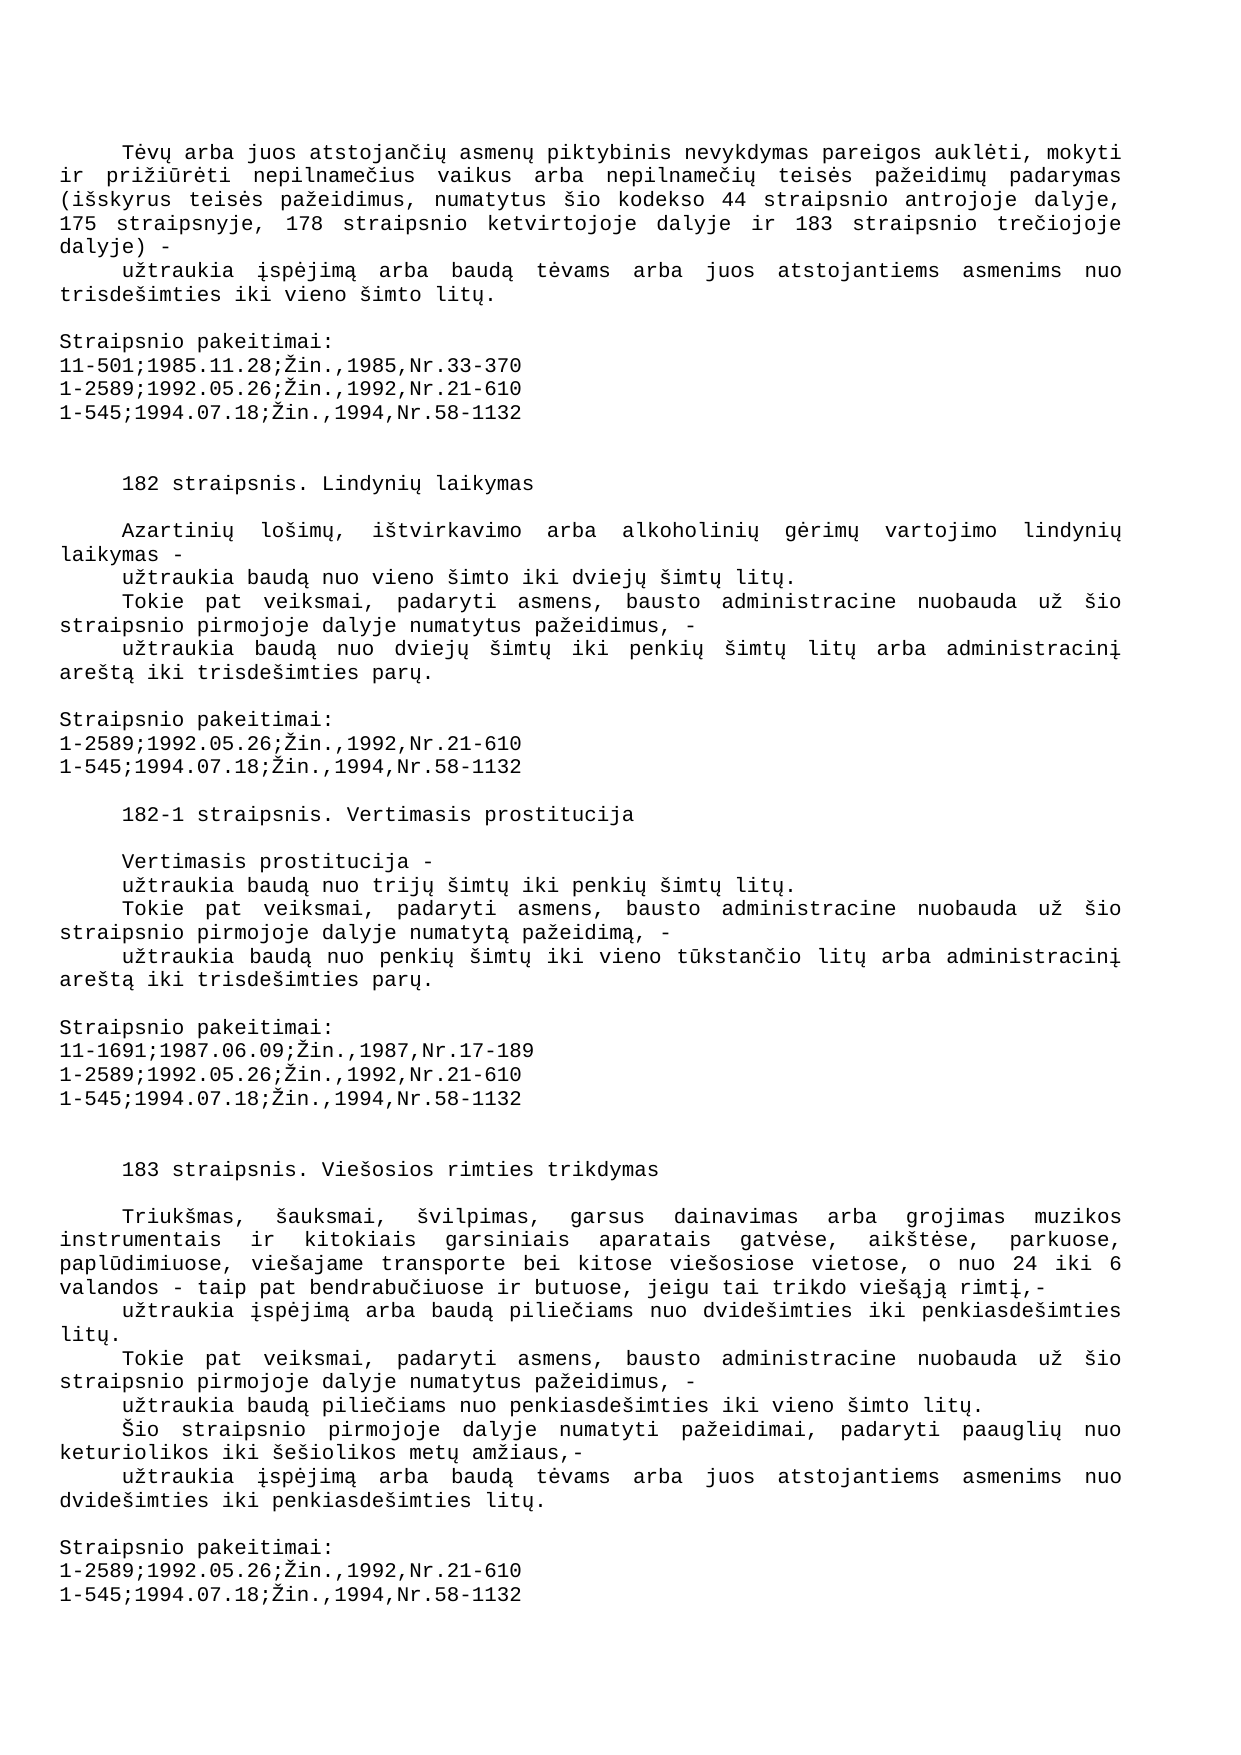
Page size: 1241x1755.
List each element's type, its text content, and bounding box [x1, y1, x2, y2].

text 1-545;1994.07.18;Žin.,1994,Nr.58-1132 [59, 1584, 1122, 1608]
text užtraukia baudą nuo penkių šimtų iki vieno tūkstančio litų arba administracinį areštą iki trisdešimties parų. [59, 946, 1122, 993]
text Tėvų arba juos atstojančių asmenų piktybinis nevykdymas pareigos auklėti, mokyti ir prižiūrėti nepilnamečius vaikus arba nepilnamečių teisės pažeidimų padarymas (išskyrus teisės pažeidimus, numatytus šio kodekso 44 straipsnio antrojoje dalyje, 175 straipsnyje, 178 straipsnio ketvirtojoje dalyje ir 183 straipsnio trečiojoje dalyje) - [59, 142, 1122, 260]
text 182-1 straipsnis. Vertimasis prostitucija [59, 804, 1122, 827]
text 1-545;1994.07.18;Žin.,1994,Nr.58-1132 [59, 757, 1122, 780]
text 11-1691;1987.06.09;Žin.,1987,Nr.17-189 [59, 1040, 1122, 1064]
text Straipsnio pakeitimai: [59, 331, 1122, 354]
text Tokie pat veiksmai, padaryti asmens, bausto administracine nuobauda už šio straipsnio pirmojoje dalyje numatytus pažeidimus, - [59, 591, 1122, 638]
text užtraukia įspėjimą arba baudą tėvams arba juos atstojantiems asmenims nuo trisdešimties iki vieno šimto litų. [59, 260, 1122, 307]
text užtraukia baudą nuo vieno šimto iki dviejų šimtų litų. [59, 567, 1122, 591]
text 182 straipsnis. Lindynių laikymas [59, 473, 1122, 496]
text Triukšmas, šauksmai, švilpimas, garsus dainavimas arba grojimas muzikos instrumentais ir kitokiais garsiniais aparatais gatvėse, aikštėse, parkuose, paplūdimiuose, viešajame transporte bei kitose viešosiose vietose, o nuo 24 iki 6 valandos - taip pat bendrabučiuose ir butuose, jeigu tai trikdo viešąją rimtį,- [59, 1206, 1122, 1300]
text užtraukia įspėjimą arba baudą tėvams arba juos atstojantiems asmenims nuo dvidešimties iki penkiasdešimties litų. [59, 1466, 1122, 1513]
text Tokie pat veiksmai, padaryti asmens, bausto administracine nuobauda už šio straipsnio pirmojoje dalyje numatytus pažeidimus, - [59, 1348, 1122, 1395]
text Straipsnio pakeitimai: [59, 1537, 1122, 1561]
text 1-545;1994.07.18;Žin.,1994,Nr.58-1132 [59, 1088, 1122, 1111]
text Azartinių lošimų, ištvirkavimo arba alkoholinių gėrimų vartojimo lindynių laikymas - [59, 520, 1122, 567]
text 11-501;1985.11.28;Žin.,1985,Nr.33-370 [59, 354, 1122, 378]
text 183 straipsnis. Viešosios rimties trikdymas [59, 1158, 1122, 1182]
text užtraukia įspėjimą arba baudą piliečiams nuo dvidešimties iki penkiasdešimties litų. [59, 1300, 1122, 1348]
text Šio straipsnio pirmojoje dalyje numatyti pažeidimai, padaryti paauglių nuo keturiolikos iki šešiolikos metų amžiaus,- [59, 1419, 1122, 1466]
text užtraukia baudą nuo trijų šimtų iki penkių šimtų litų. [59, 875, 1122, 898]
text užtraukia baudą nuo dviejų šimtų iki penkių šimtų litų arba administracinį areštą iki trisdešimties parų. [59, 638, 1122, 686]
text 1-2589;1992.05.26;Žin.,1992,Nr.21-610 [59, 1064, 1122, 1088]
text 1-2589;1992.05.26;Žin.,1992,Nr.21-610 [59, 378, 1122, 402]
text 1-2589;1992.05.26;Žin.,1992,Nr.21-610 [59, 733, 1122, 757]
text užtraukia baudą piliečiams nuo penkiasdešimties iki vieno šimto litų. [59, 1395, 1122, 1419]
text Straipsnio pakeitimai: [59, 1017, 1122, 1040]
text 1-545;1994.07.18;Žin.,1994,Nr.58-1132 [59, 402, 1122, 426]
text Straipsnio pakeitimai: [59, 709, 1122, 733]
text Tokie pat veiksmai, padaryti asmens, bausto administracine nuobauda už šio straipsnio pirmojoje dalyje numatytą pažeidimą, - [59, 898, 1122, 946]
text 1-2589;1992.05.26;Žin.,1992,Nr.21-610 [59, 1561, 1122, 1584]
text Vertimasis prostitucija - [59, 851, 1122, 875]
